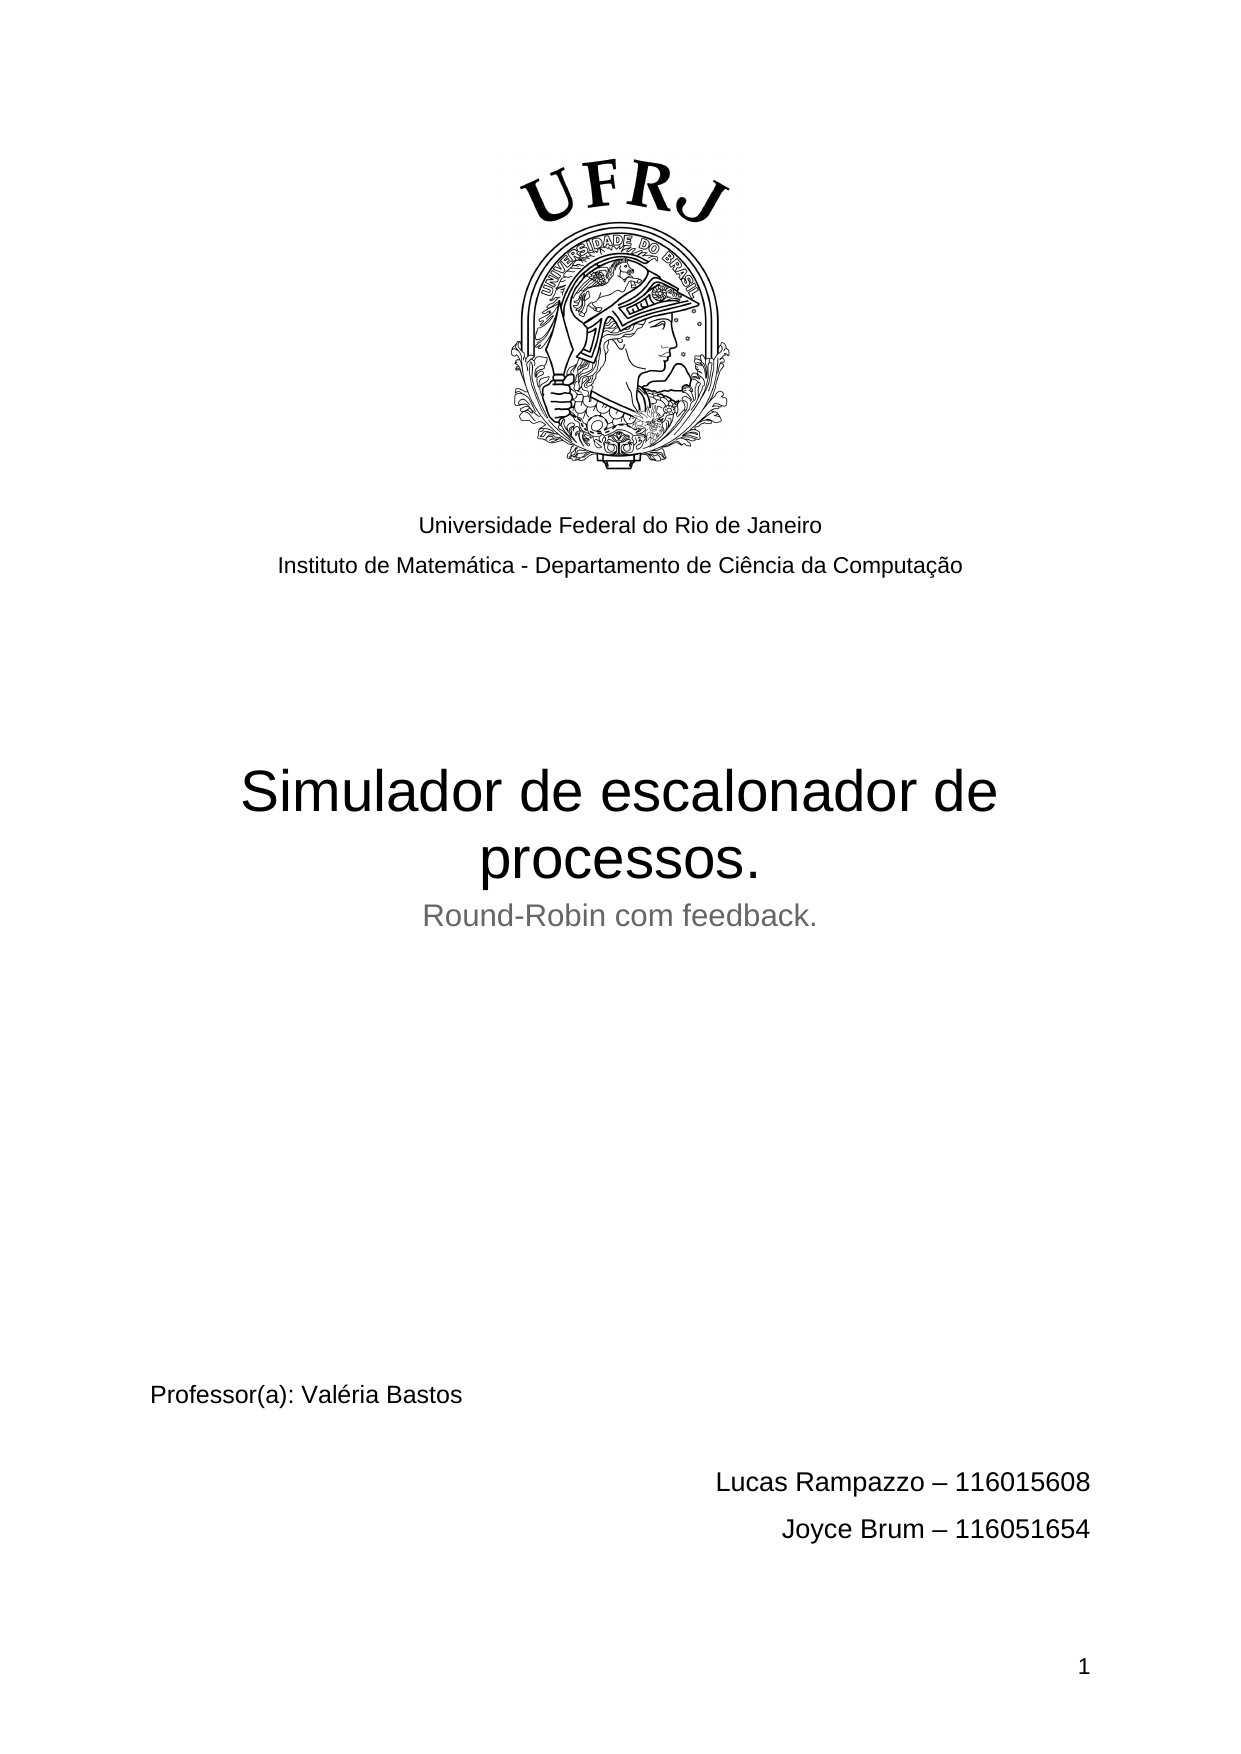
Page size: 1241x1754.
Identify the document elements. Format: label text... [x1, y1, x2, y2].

picture [488, 150, 752, 479]
text Universidade Federal do Rio de Janeiro [150, 512, 1090, 538]
subtitle Round-Robin com feedback. [150, 897, 1090, 933]
text Instituto de Matemática - Departamento de Ciência da Computação [150, 552, 1090, 631]
title Simulador de escalonador de processos. [150, 757, 1090, 891]
text Lucas Rampazzo – 116015608 Joyce Brum – 116051654 [150, 1466, 1090, 1544]
text Professor(a): Valéria Bastos [150, 1380, 1090, 1408]
